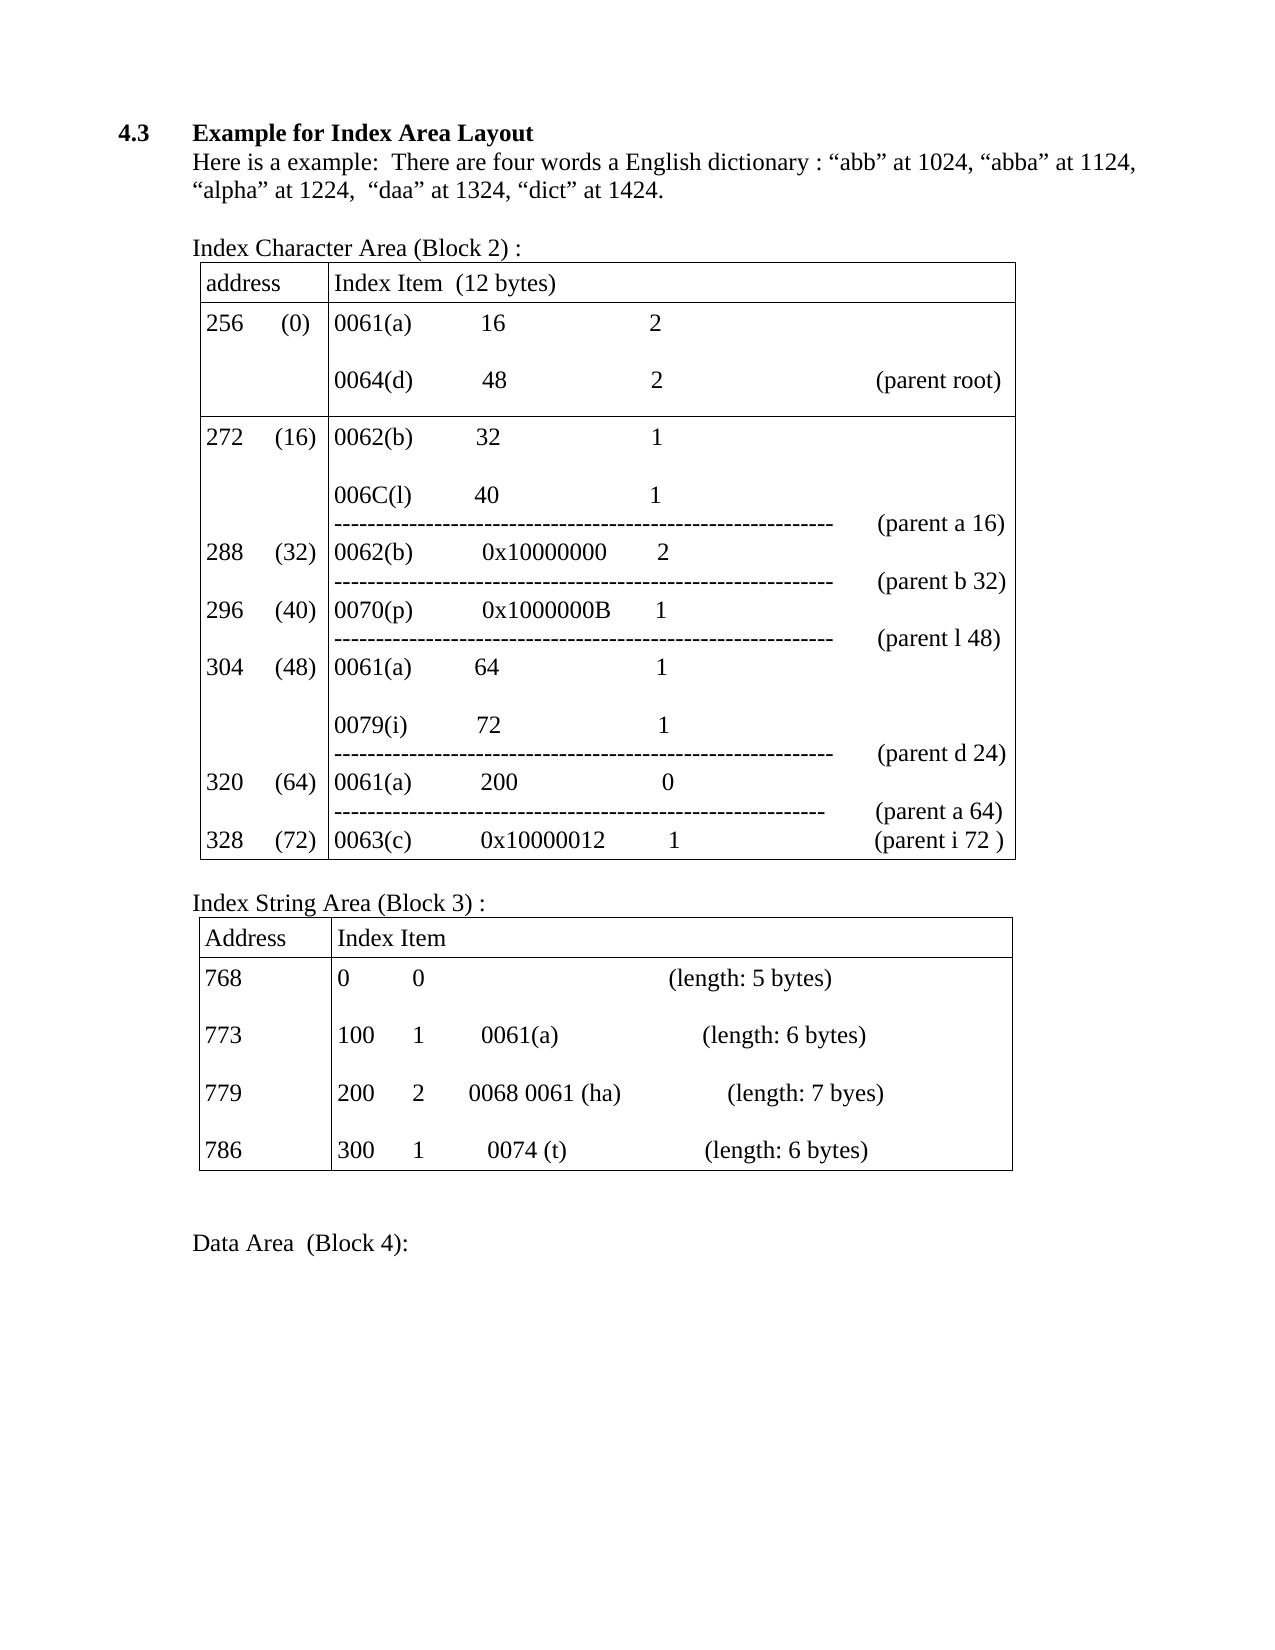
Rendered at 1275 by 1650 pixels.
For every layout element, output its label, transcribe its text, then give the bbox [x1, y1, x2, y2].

table_cell 256 (0) [201, 303, 328, 416]
table_header address [201, 263, 328, 302]
table_header Index Item (12 bytes) [329, 263, 1015, 302]
table_header Index Item [332, 918, 1012, 957]
text Index Character Area (Block 2) : [118, 233, 1157, 262]
table_cell 0 0 (length: 5 bytes) 100 1 0061(a) (length: 6 bytes) 200 2 0068 0061 (ha) (length: 7 byes) 300 1 0074 (t) (length: 6 bytes) [332, 958, 1012, 1170]
table_cell 768 773 779 786 [200, 958, 331, 1170]
table_cell 0061(a) 16 2 0064(d) 48 2 (parent root) [329, 303, 1015, 416]
text 4.3 Example for Index Area Layout [118, 118, 1157, 147]
text Here is a example: There are four words a English dictionary : “abb” at 1024, “abba” at 1124, “alpha” at 1224, “daa” at 1324, “dict” at 1424. [118, 147, 1157, 204]
table_header Address [200, 918, 331, 957]
text Index String Area (Block 3) : [118, 888, 1157, 917]
table_cell 272 (16) 288 (32) 296 (40) 304 (48) 320 (64) 328 (72) [201, 417, 328, 859]
table_cell 0062(b) 32 1 006C(l) 40 1 ------------------------------------------------------------ (parent a 16) 0062(b) 0x10000000 2 ------------------------------------------------------------ (parent b 32) 0070(p) 0x1000000B 1 ------------------------------------------------------------ (parent l 48) 0061(a) 64 1 0079(i) 72 1 ------------------------------------------------------------ (parent d 24) 0061(a) 200 0 ----------------------------------------------------------- (parent a 64) 0063(c) 0x10000012 1 (parent i 72 ) [329, 417, 1015, 859]
text Data Area (Block 4): [118, 1228, 1157, 1256]
